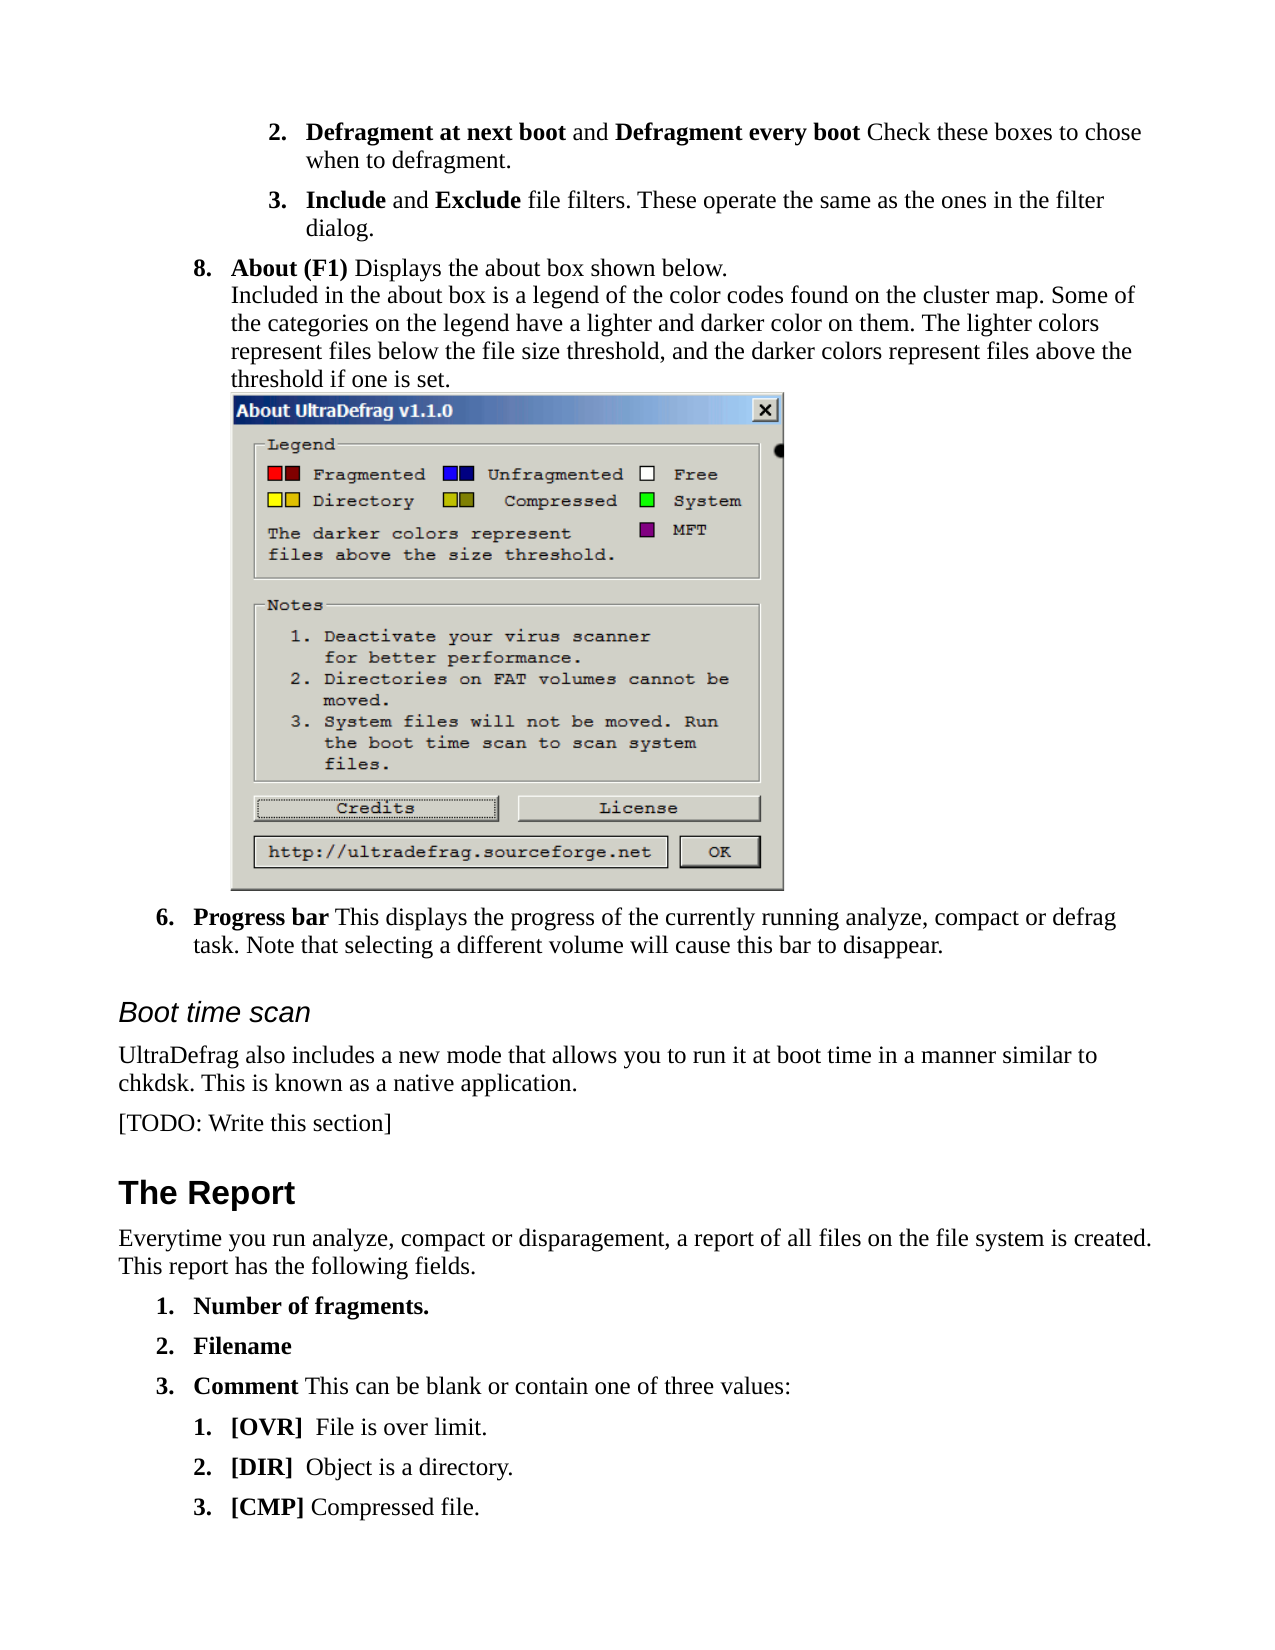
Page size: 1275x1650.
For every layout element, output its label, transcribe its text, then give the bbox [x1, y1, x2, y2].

text Everytime you run analyze, compact or disparagement, a report of all files on the file system is created. This report has the following fields. [118, 1224, 1157, 1279]
list [CMP] Compressed file. [193, 1493, 1157, 1521]
list About (F1) Displays the about box shown below. Included in the about box is a legend of the color codes found on the cluster map. Some of the categories on the legend have a lighter and darker color on them. The lighter colors represent files below the file size threshold, and the darker colors represent files above the threshold if one is set. [193, 254, 1157, 392]
subtitle Boot time scan [118, 996, 1157, 1028]
text UltraDefrag also includes a new mode that allows you to run it at boot time in a manner similar to chkdsk. This is known as a native application. [118, 1041, 1157, 1096]
list Include and Exclude file filters. These operate the same as the ones in the filter dialog. [268, 186, 1157, 241]
list Progress bar This displays the progress of the currently running analyze, compact or defrag task. Note that selecting a different volume will cause this bar to disappear. [156, 903, 1157, 958]
list [DIR] Object is a directory. [193, 1453, 1157, 1481]
text [TODO: Write this section] [118, 1109, 1157, 1137]
list Comment This can be blank or contain one of three values: [156, 1372, 1157, 1400]
list Defragment at next boot and Defragment every boot Check these boxes to chose when to defragment. [268, 118, 1157, 173]
list [OVR] File is over limit. [193, 1413, 1157, 1440]
list Filename [156, 1332, 1157, 1360]
picture [230, 392, 785, 891]
subtitle The Report [118, 1174, 1157, 1212]
list Number of fragments. [156, 1292, 1157, 1320]
